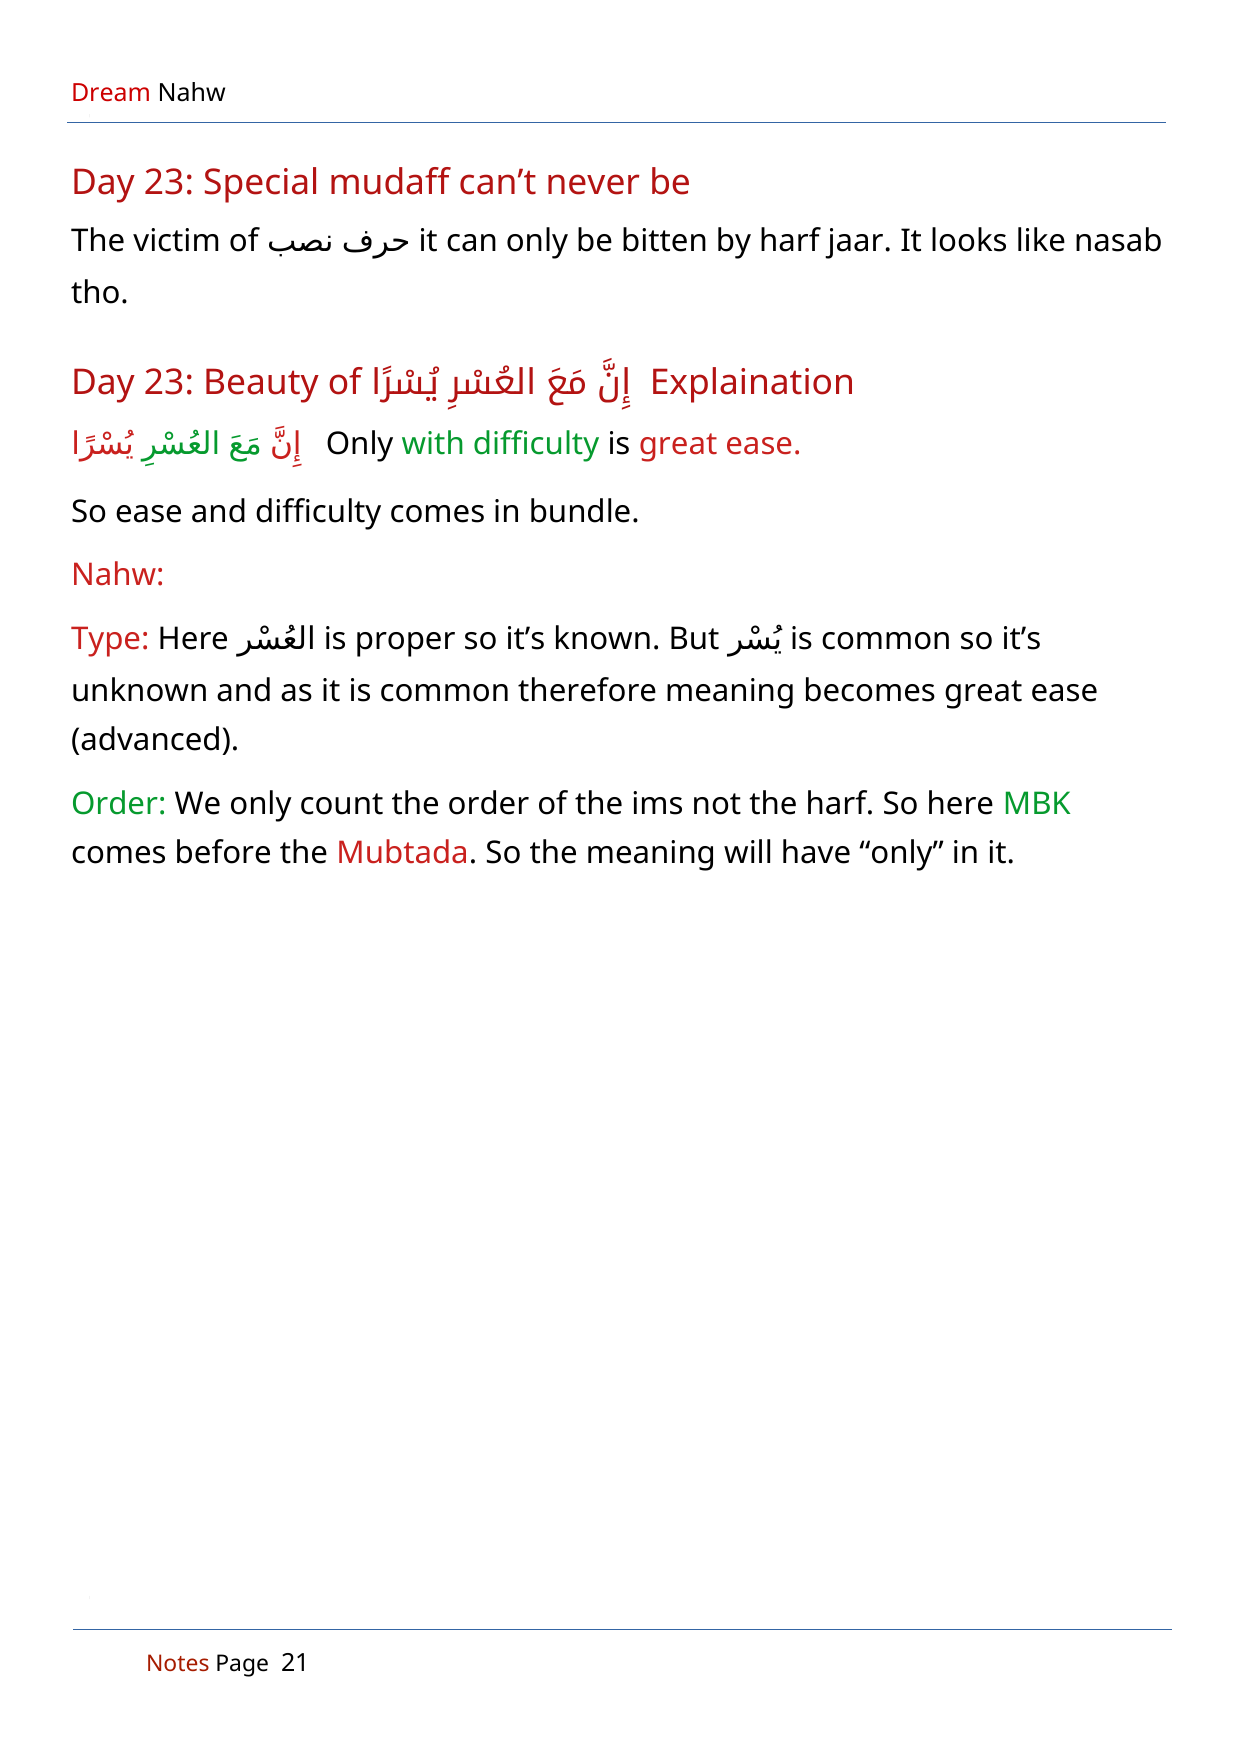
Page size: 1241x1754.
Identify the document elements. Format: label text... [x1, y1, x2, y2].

subtitle Day 23: Beauty of إِنَّ مَعَ العُسْرِ يُسْرًا Explaination [71, 356, 1169, 409]
text إِنَّ مَعَ العُسْرِ يُسْرًا Only with difficulty is great ease. [71, 421, 1169, 467]
text Nahw: [71, 552, 1169, 595]
text So ease and difficulty comes in bundle. [71, 489, 1169, 531]
text The victim of حرف نصب it can only be bitten by harf jaar. It looks like nasab tho. [71, 217, 1169, 313]
text Order: We only count the order of the ims not the harf. So here MBK comes before the Mubtada. So the meaning will have “only” in it. [71, 781, 1169, 872]
subtitle Day 23: Special mudaff can’t never be [71, 157, 1169, 205]
text Type: Here العُسْر is proper so it’s known. But يُسْر is common so it’s unknown and as it is common therefore meaning becomes great ease (advanced). [71, 616, 1169, 760]
